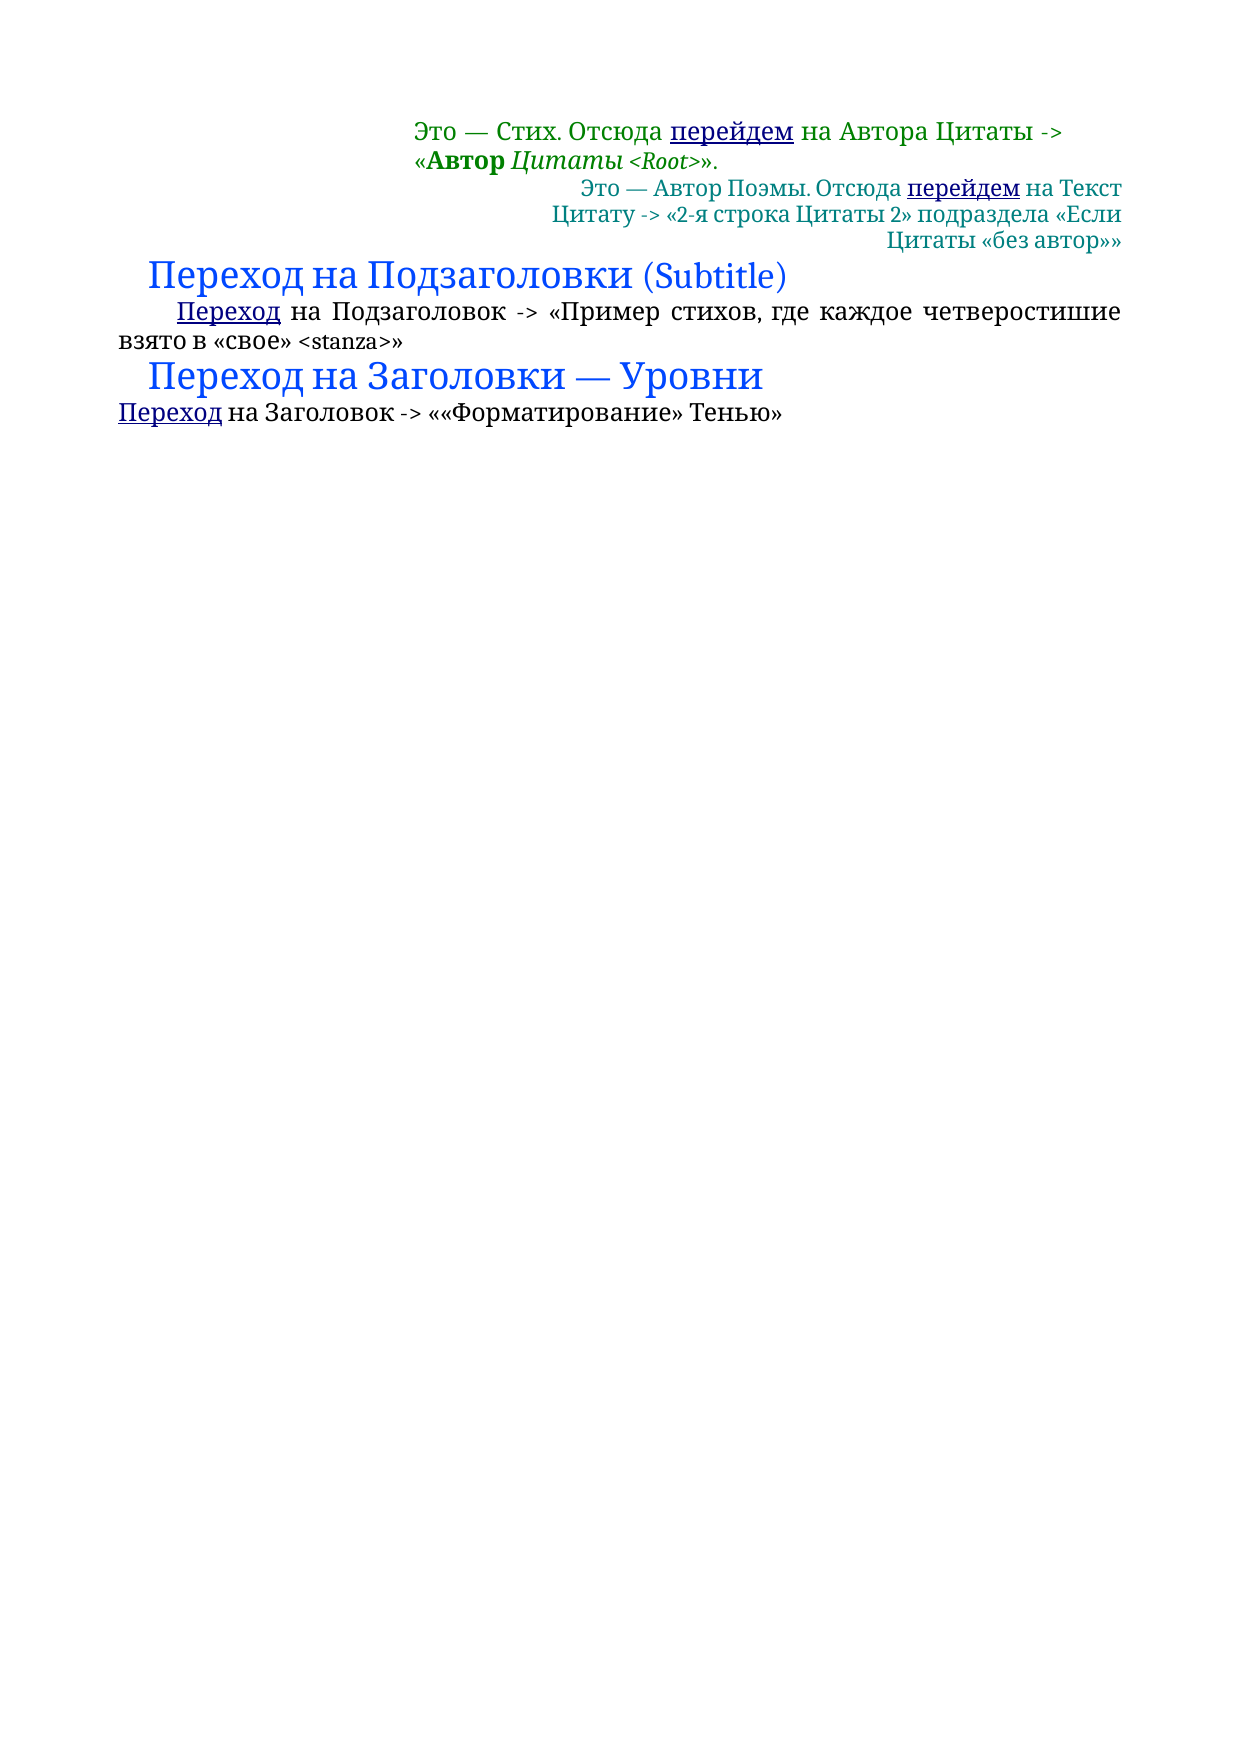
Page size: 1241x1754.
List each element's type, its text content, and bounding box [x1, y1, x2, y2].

text Переход на Заголовки — Уровни [148, 355, 1122, 398]
text Переход на Подзаголовки (Subtitle) [148, 255, 1122, 298]
text Это — Стих. Отсюда перейдем на Автора Цитаты -> «Автор Цитаты <Root>». [413, 118, 1063, 176]
text Переход на Заголовок -> ««Форматирование» Тенью» [118, 398, 1122, 427]
text Переход на Подзаголовок -> «Пример стихов, где каждое четверостишие взято в «свое» <stanza>» [118, 298, 1122, 355]
text Это — Автор Поэмы. Отсюда перейдем на Текст Цитату -> «2-я строка Цитаты 2» подраздела «Если Цитаты «без автор»» [502, 176, 1122, 255]
